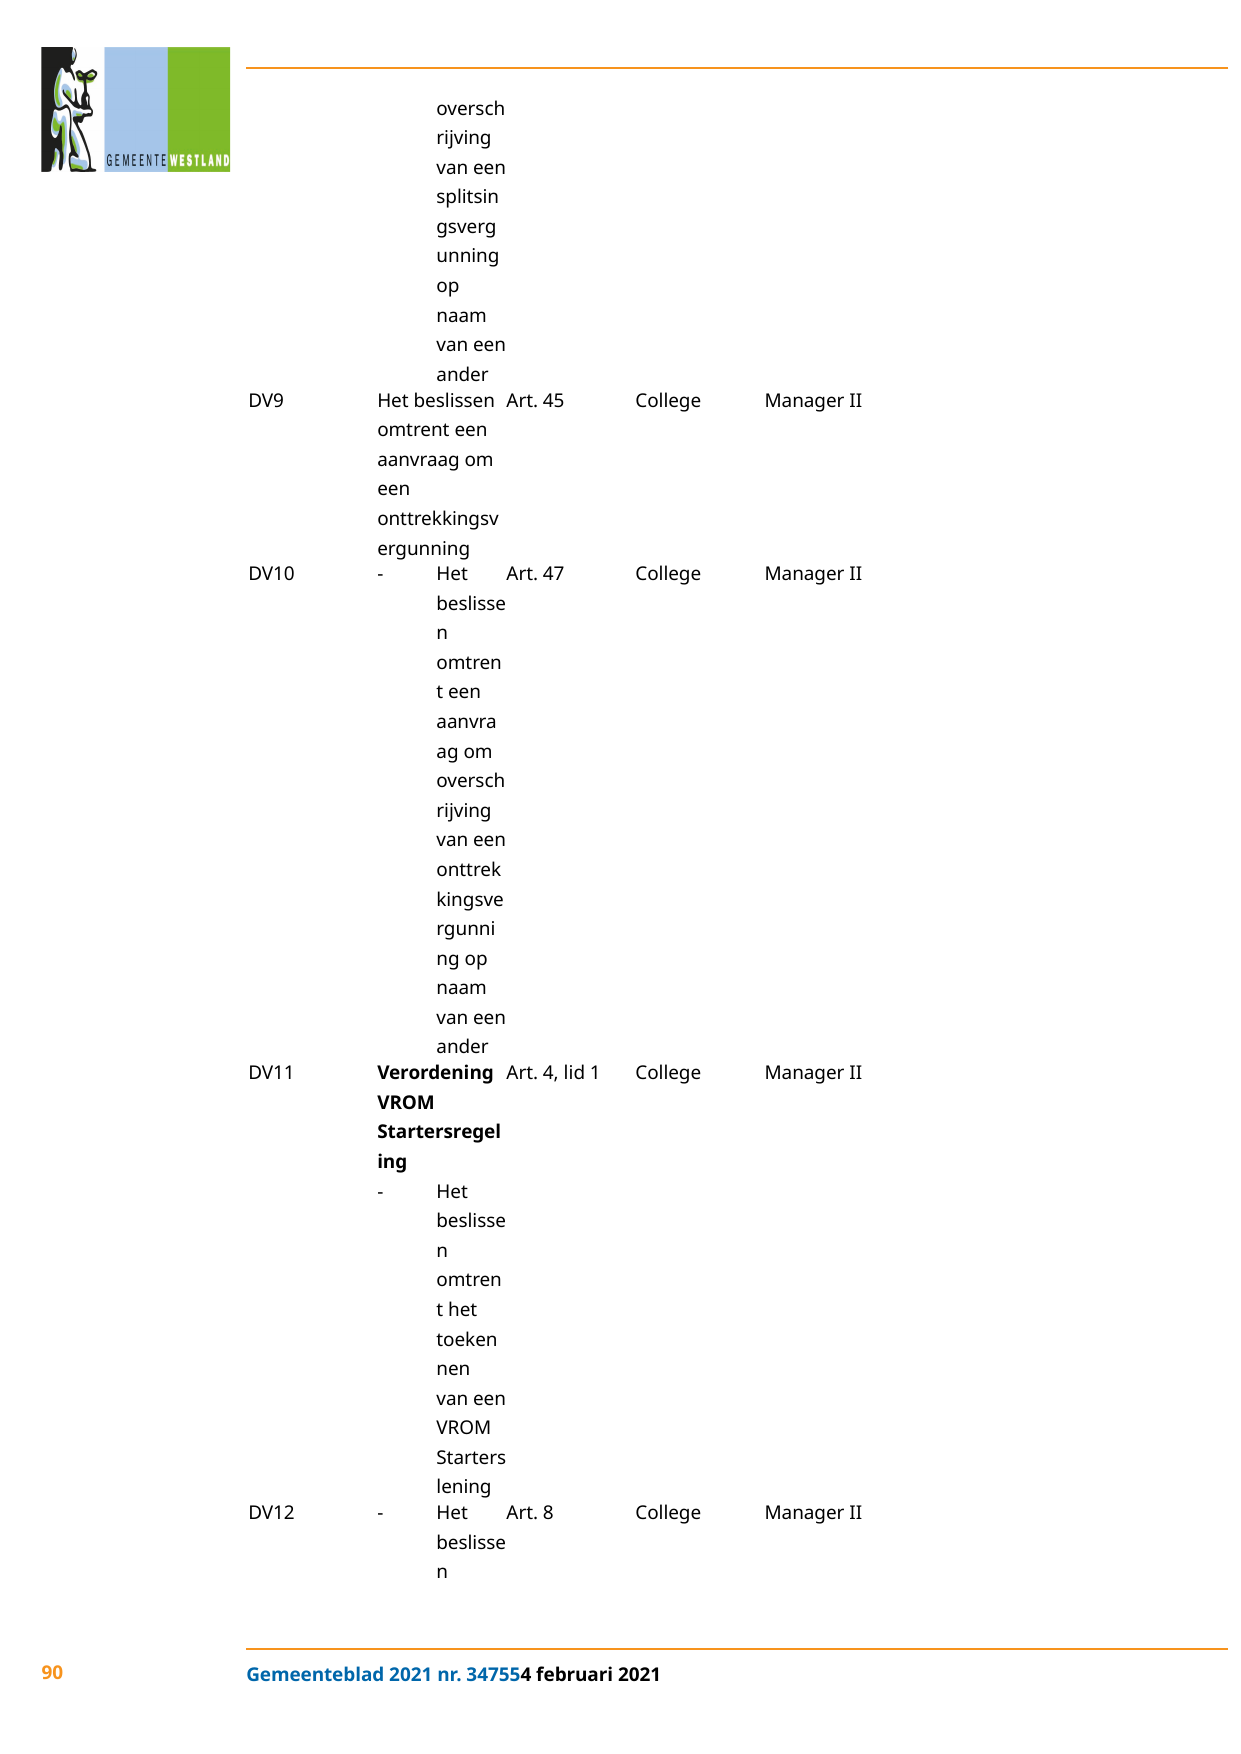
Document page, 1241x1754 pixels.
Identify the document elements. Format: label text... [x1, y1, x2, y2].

table_cell [894, 1060, 1022, 1499]
table_cell DV10 [248, 560, 377, 1059]
table_cell DV12 [248, 1499, 377, 1584]
table_cell [635, 95, 764, 387]
table_cell [894, 387, 1022, 560]
table_cell Het beslissen omtrent een aanvraag om een onttrekkingsvergunning [377, 387, 506, 560]
table_cell DV11 [248, 1060, 377, 1499]
table_cell Art. 4, lid 1 [506, 1060, 635, 1499]
table_cell overschrijving van een splitsingsvergunning op naam van een ander [377, 95, 506, 387]
table_cell Het beslissen omtrent een aanvraag om overschrijving van een onttrekkingsvergunning op naam van een ander [377, 560, 506, 1059]
table_cell Het beslissen [377, 1499, 506, 1584]
table_cell [894, 1499, 1022, 1584]
table_cell Manager II [764, 1499, 893, 1584]
table_cell Manager II [764, 387, 893, 560]
picture [41, 47, 231, 172]
table_cell [894, 95, 1022, 387]
table_cell Manager II [764, 1060, 893, 1499]
table_cell [1023, 560, 1152, 1059]
table_cell College [635, 560, 764, 1059]
table_cell [1023, 387, 1152, 560]
table_cell Art. 45 [506, 387, 635, 560]
table_cell College [635, 387, 764, 560]
table_cell [1023, 95, 1152, 387]
table_cell [1023, 1499, 1152, 1584]
table_cell [764, 95, 893, 387]
table_cell Manager II [764, 560, 893, 1059]
table_cell College [635, 1499, 764, 1584]
table_cell [894, 560, 1022, 1059]
table_cell [506, 95, 635, 387]
table_cell College [635, 1060, 764, 1499]
table_cell Art. 47 [506, 560, 635, 1059]
table_cell [248, 95, 377, 387]
table_cell [1023, 1060, 1152, 1499]
table_cell Art. 8 [506, 1499, 635, 1584]
table_cell DV9 [248, 387, 377, 560]
table_cell Verordening VROM Startersregeling Het beslissen omtrent het toekennen van een VROM Starterslening [377, 1060, 506, 1499]
